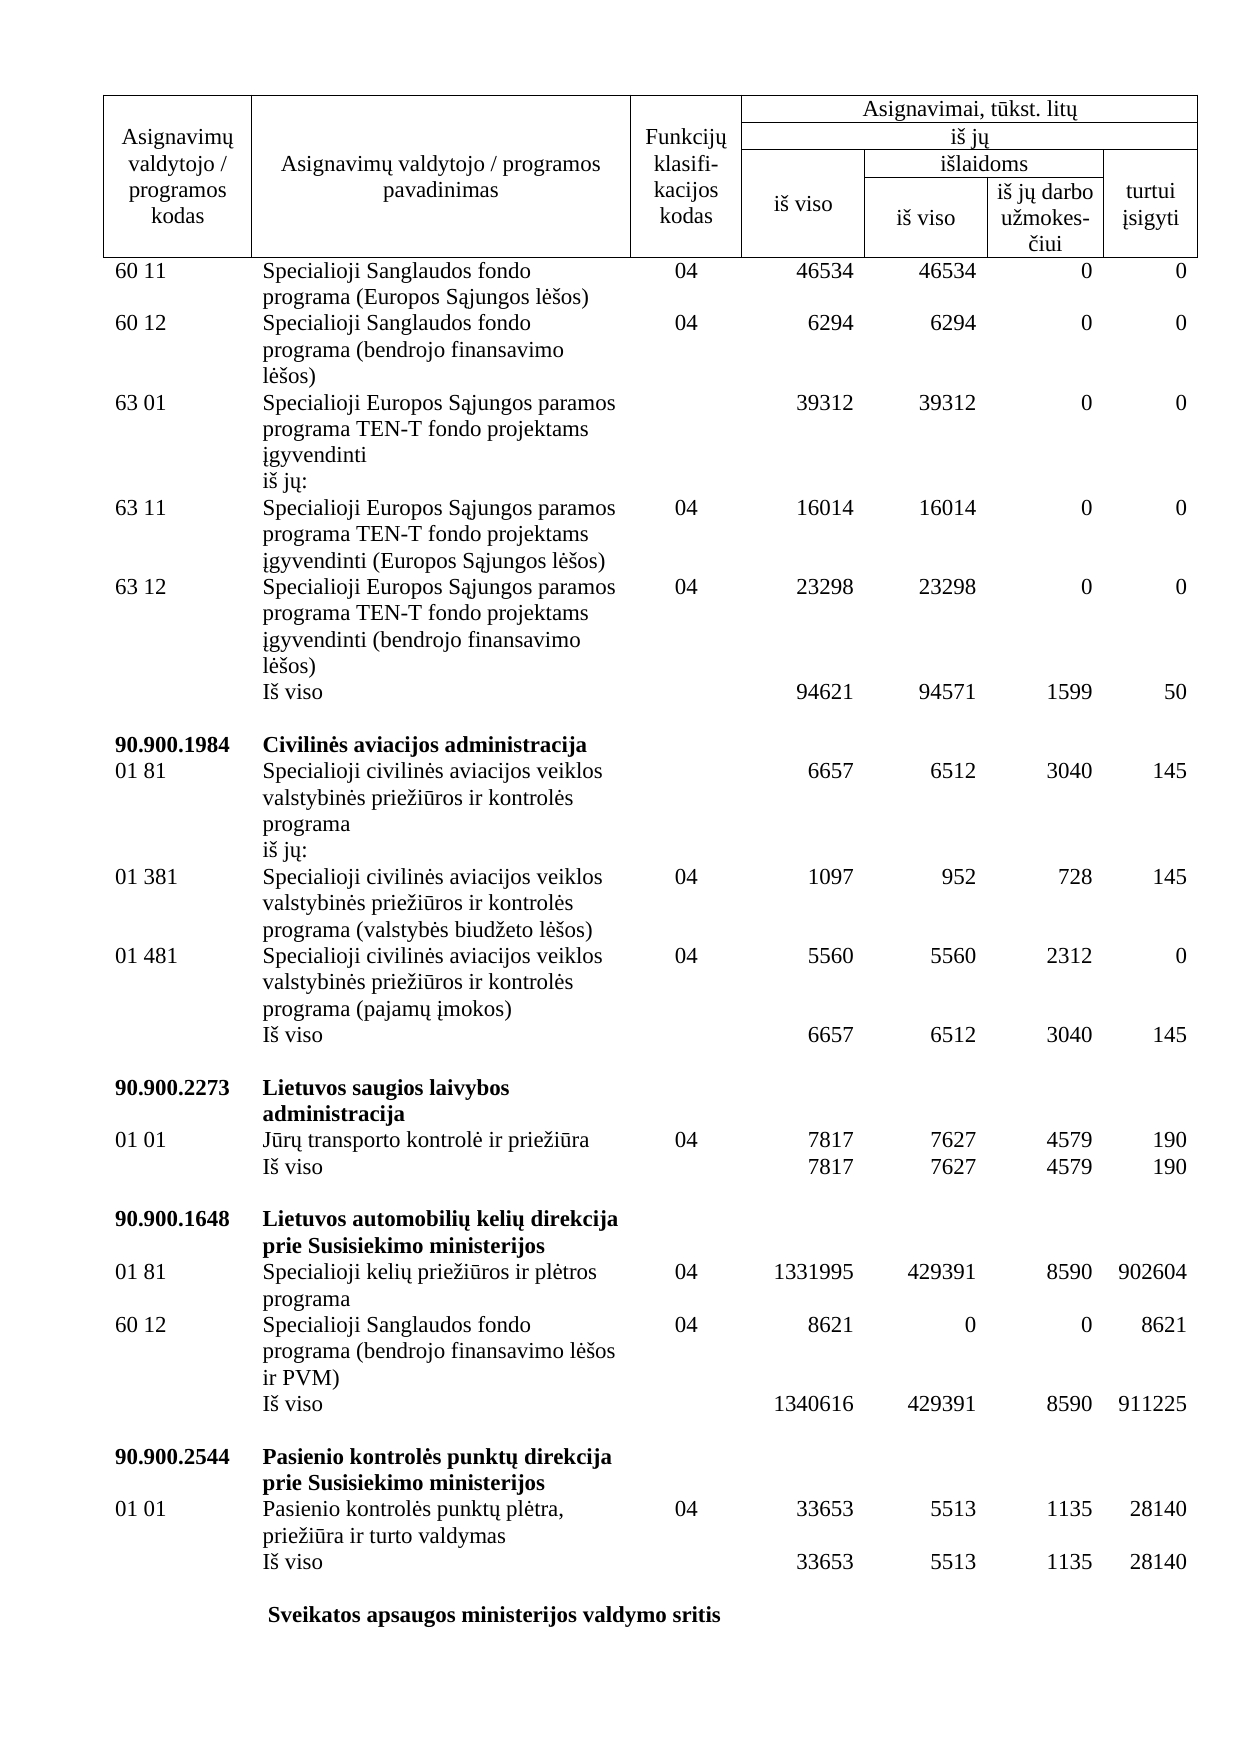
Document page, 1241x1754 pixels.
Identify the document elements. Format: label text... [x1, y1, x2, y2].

table_cell [104, 837, 251, 863]
table_cell 0 [1104, 494, 1198, 573]
table_cell Civilinės aviacijos administracija [251, 731, 630, 757]
table_cell [630, 1548, 742, 1574]
table_cell 5513 [865, 1548, 987, 1574]
table_cell Specialioji Europos Sąjungos paramos programa TEN-T fondo projektams įgyvendinti [251, 389, 630, 468]
table_cell [1104, 1443, 1198, 1495]
table_cell [742, 1575, 864, 1601]
table_cell Specialioji kelių priežiūros ir plėtros programa [251, 1258, 630, 1311]
table_cell [104, 1021, 251, 1047]
table_cell [865, 731, 987, 757]
table_cell [742, 1627, 864, 1653]
table_cell Iš viso [251, 1153, 630, 1179]
table_cell 46534 [865, 258, 987, 309]
table_cell [630, 1443, 742, 1495]
table_cell [251, 1416, 630, 1443]
table_cell Specialioji Sanglaudos fondo programa (bendrojo finansavimo lėšos ir PVM) [251, 1311, 630, 1390]
table_cell [1104, 1179, 1198, 1206]
table_cell [630, 1390, 742, 1416]
table_cell 04 [630, 1495, 742, 1548]
table_cell 0 [1104, 942, 1198, 1021]
table_cell [865, 705, 987, 731]
table_cell [630, 679, 742, 705]
table_cell 5560 [865, 942, 987, 1021]
table_cell [742, 1416, 864, 1443]
table_cell [742, 837, 864, 863]
table_cell [742, 1179, 864, 1206]
table_cell [630, 705, 742, 731]
table_cell 7817 [742, 1153, 864, 1179]
table_cell 04 [630, 494, 742, 573]
table_cell 23298 [742, 573, 864, 678]
table_cell [987, 1074, 1103, 1126]
table_cell [865, 1627, 987, 1653]
table_cell 50 [1104, 679, 1198, 705]
table_cell Specialioji civilinės aviacijos veiklos valstybinės priežiūros ir kontrolės programa (pajamų įmokos) [251, 942, 630, 1021]
table_cell [987, 1443, 1103, 1495]
table_cell [104, 1048, 251, 1074]
table_cell [1104, 1074, 1198, 1126]
table_cell 0 [987, 573, 1103, 678]
table_header Funkcijų klasifi- kacijos kodas [631, 96, 741, 257]
table_cell 04 [630, 573, 742, 678]
table_cell 1097 [742, 863, 864, 942]
table_cell 6657 [742, 1021, 864, 1047]
table_header Asignavimų valdytojo / programos kodas [104, 96, 251, 257]
table_cell 0 [987, 1311, 1103, 1390]
table_cell 1135 [987, 1548, 1103, 1574]
table_cell 28140 [1104, 1548, 1198, 1574]
table_cell [630, 1179, 742, 1206]
table_cell iš jų darbo užmokes-čiui [988, 178, 1103, 257]
table_cell iš jų: [251, 837, 630, 863]
table_cell 01 01 [104, 1495, 251, 1548]
table_cell Sveikatos apsaugos ministerijos valdymo sritis [104, 1601, 1198, 1627]
table_cell 16014 [742, 494, 864, 573]
table_cell [251, 1179, 630, 1206]
table_cell [630, 1206, 742, 1258]
table_cell iš viso [742, 150, 864, 257]
table_cell 63 12 [104, 573, 251, 678]
table_cell [1104, 731, 1198, 757]
table_cell 01 381 [104, 863, 251, 942]
table_cell 28140 [1104, 1495, 1198, 1548]
table_cell [104, 1179, 251, 1206]
table_cell [865, 837, 987, 863]
table_cell [104, 1390, 251, 1416]
table_cell 145 [1104, 863, 1198, 942]
table_cell [987, 1416, 1103, 1443]
table_cell 04 [630, 258, 742, 309]
table_cell 0 [1104, 310, 1198, 388]
table_cell [742, 1206, 864, 1258]
table_cell 7817 [742, 1126, 864, 1153]
table_cell Specialioji Europos Sąjungos paramos programa TEN-T fondo projektams įgyvendinti (bendrojo finansavimo lėšos) [251, 573, 630, 678]
table_cell [987, 1048, 1103, 1074]
table_cell 190 [1104, 1126, 1198, 1153]
table_cell 145 [1104, 1021, 1198, 1047]
table_cell iš viso [865, 178, 987, 257]
table_cell [742, 705, 864, 731]
table_cell [630, 1575, 742, 1601]
table_cell [742, 1443, 864, 1495]
table_cell 23298 [865, 573, 987, 678]
table_cell Specialioji Sanglaudos fondo programa (Europos Sąjungos lėšos) [251, 258, 630, 309]
table_cell 16014 [865, 494, 987, 573]
table_cell 4579 [987, 1153, 1103, 1179]
table_cell 0 [1104, 573, 1198, 678]
table_cell [865, 1416, 987, 1443]
table_cell [865, 1206, 987, 1258]
table_cell 1340616 [742, 1390, 864, 1416]
table_cell [630, 468, 742, 494]
table_cell 0 [987, 389, 1103, 468]
table_cell [630, 837, 742, 863]
table_cell 01 481 [104, 942, 251, 1021]
table_cell Specialioji civilinės aviacijos veiklos valstybinės priežiūros ir kontrolės programa (valstybės biudžeto lėšos) [251, 863, 630, 942]
table_cell [251, 1575, 630, 1601]
table_cell 01 81 [104, 758, 251, 837]
table_cell 911225 [1104, 1390, 1198, 1416]
table_cell 952 [865, 863, 987, 942]
table_cell Pasienio kontrolės punktų direkcija prie Susisiekimo ministerijos [251, 1443, 630, 1495]
table_cell [104, 1416, 251, 1443]
table_cell 6657 [742, 758, 864, 837]
table_cell 63 11 [104, 494, 251, 573]
table_cell 7627 [865, 1126, 987, 1153]
table_cell Iš viso [251, 1021, 630, 1047]
table_cell 3040 [987, 758, 1103, 837]
table_cell iš jų [742, 123, 1197, 149]
table_cell 04 [630, 1258, 742, 1311]
table_header Asignavimų valdytojo / programos pavadinimas [252, 96, 630, 257]
table_cell [1104, 1575, 1198, 1601]
table_cell 902604 [1104, 1258, 1198, 1311]
table_cell [987, 1179, 1103, 1206]
table_cell 0 [1104, 258, 1198, 309]
table_cell 04 [630, 310, 742, 388]
table_cell 8590 [987, 1390, 1103, 1416]
table_cell [987, 468, 1103, 494]
table_cell Iš viso [251, 1548, 630, 1574]
table_cell 94621 [742, 679, 864, 705]
table_cell 46534 [742, 258, 864, 309]
table_cell 190 [1104, 1153, 1198, 1179]
table_cell Lietuvos automobilių kelių direkcija prie Susisiekimo ministerijos [251, 1206, 630, 1258]
table_cell 6294 [865, 310, 987, 388]
table_cell iš jų: [251, 468, 630, 494]
table_cell 8621 [742, 1311, 864, 1390]
table_cell 33653 [742, 1495, 864, 1548]
table_cell 0 [987, 494, 1103, 573]
table_cell 1599 [987, 679, 1103, 705]
table_cell 01 01 [104, 1126, 251, 1153]
table_cell 5513 [865, 1495, 987, 1548]
table_cell [987, 731, 1103, 757]
table_cell [865, 1074, 987, 1126]
table_cell [987, 1575, 1103, 1601]
table_cell 145 [1104, 758, 1198, 837]
table_cell [104, 1627, 251, 1653]
table_cell [104, 705, 251, 731]
table_cell [630, 731, 742, 757]
table_cell [987, 1627, 1103, 1653]
table_cell [630, 1048, 742, 1074]
table_cell Lietuvos saugios laivybos administracija [251, 1074, 630, 1126]
table_cell 60 12 [104, 310, 251, 388]
table_cell [630, 1627, 742, 1653]
table_cell [742, 468, 864, 494]
table_cell 429391 [865, 1390, 987, 1416]
table_cell 04 [630, 863, 742, 942]
table_cell [251, 1627, 630, 1653]
table_cell 04 [630, 942, 742, 1021]
table_cell [1104, 705, 1198, 731]
table_cell Jūrų transporto kontrolė ir priežiūra [251, 1126, 630, 1153]
table_cell [865, 1443, 987, 1495]
table_cell 90.900.1984 [104, 731, 251, 757]
table_cell [630, 1416, 742, 1443]
table_cell [865, 1048, 987, 1074]
table_cell [104, 1153, 251, 1179]
table_cell 8590 [987, 1258, 1103, 1311]
table_header Asignavimai, tūkst. litų [742, 96, 1197, 122]
table_cell 3040 [987, 1021, 1103, 1047]
table_cell 1331995 [742, 1258, 864, 1311]
table_cell [630, 1021, 742, 1047]
table_cell 6512 [865, 758, 987, 837]
table_cell 1135 [987, 1495, 1103, 1548]
table_cell Specialioji civilinės aviacijos veiklos valstybinės priežiūros ir kontrolės programa [251, 758, 630, 837]
table_cell [742, 1048, 864, 1074]
table_cell Pasienio kontrolės punktų plėtra, priežiūra ir turto valdymas [251, 1495, 630, 1548]
table_cell [1104, 1416, 1198, 1443]
table_cell [987, 837, 1103, 863]
table_cell 0 [987, 310, 1103, 388]
table_cell Iš viso [251, 679, 630, 705]
table_cell 7627 [865, 1153, 987, 1179]
table_cell 39312 [865, 389, 987, 468]
table_cell 90.900.1648 [104, 1206, 251, 1258]
table_cell 04 [630, 1126, 742, 1153]
table_cell [865, 468, 987, 494]
table_cell 728 [987, 863, 1103, 942]
table_cell [630, 1153, 742, 1179]
table_cell [742, 731, 864, 757]
table_cell [865, 1575, 987, 1601]
table_cell [104, 1575, 251, 1601]
table_cell 5560 [742, 942, 864, 1021]
table_cell 4579 [987, 1126, 1103, 1153]
table_cell 04 [630, 1311, 742, 1390]
table_cell [865, 1179, 987, 1206]
table_cell [1104, 1627, 1198, 1653]
table_cell 0 [865, 1311, 987, 1390]
table_cell [1104, 468, 1198, 494]
table_cell [987, 1206, 1103, 1258]
table_cell [104, 679, 251, 705]
table_cell [630, 389, 742, 468]
table_cell 63 01 [104, 389, 251, 468]
table_cell 60 12 [104, 1311, 251, 1390]
table_cell [1104, 1048, 1198, 1074]
table_cell 90.900.2273 [104, 1074, 251, 1126]
table_cell Specialioji Europos Sąjungos paramos programa TEN-T fondo projektams įgyvendinti (Europos Sąjungos lėšos) [251, 494, 630, 573]
table_cell 39312 [742, 389, 864, 468]
table_cell [1104, 837, 1198, 863]
table_cell 0 [987, 258, 1103, 309]
table_cell 01 81 [104, 1258, 251, 1311]
table_cell [630, 758, 742, 837]
table_cell [1104, 1206, 1198, 1258]
table_cell 429391 [865, 1258, 987, 1311]
table_cell 60 11 [104, 258, 251, 309]
table_cell [104, 468, 251, 494]
table_cell [987, 705, 1103, 731]
table_cell 2312 [987, 942, 1103, 1021]
table_cell 8621 [1104, 1311, 1198, 1390]
table_cell 94571 [865, 679, 987, 705]
table_cell turtui įsigyti [1104, 150, 1197, 257]
table_cell [104, 1548, 251, 1574]
table_cell [742, 1074, 864, 1126]
table_cell 90.900.2544 [104, 1443, 251, 1495]
table_cell 0 [1104, 389, 1198, 468]
table_cell Iš viso [251, 1390, 630, 1416]
table_cell 6294 [742, 310, 864, 388]
table_cell [251, 705, 630, 731]
table_cell 6512 [865, 1021, 987, 1047]
table_cell išlaidoms [865, 150, 1103, 177]
table_cell Specialioji Sanglaudos fondo programa (bendrojo finansavimo lėšos) [251, 310, 630, 388]
table_cell [630, 1074, 742, 1126]
table_cell 33653 [742, 1548, 864, 1574]
table_cell [251, 1048, 630, 1074]
